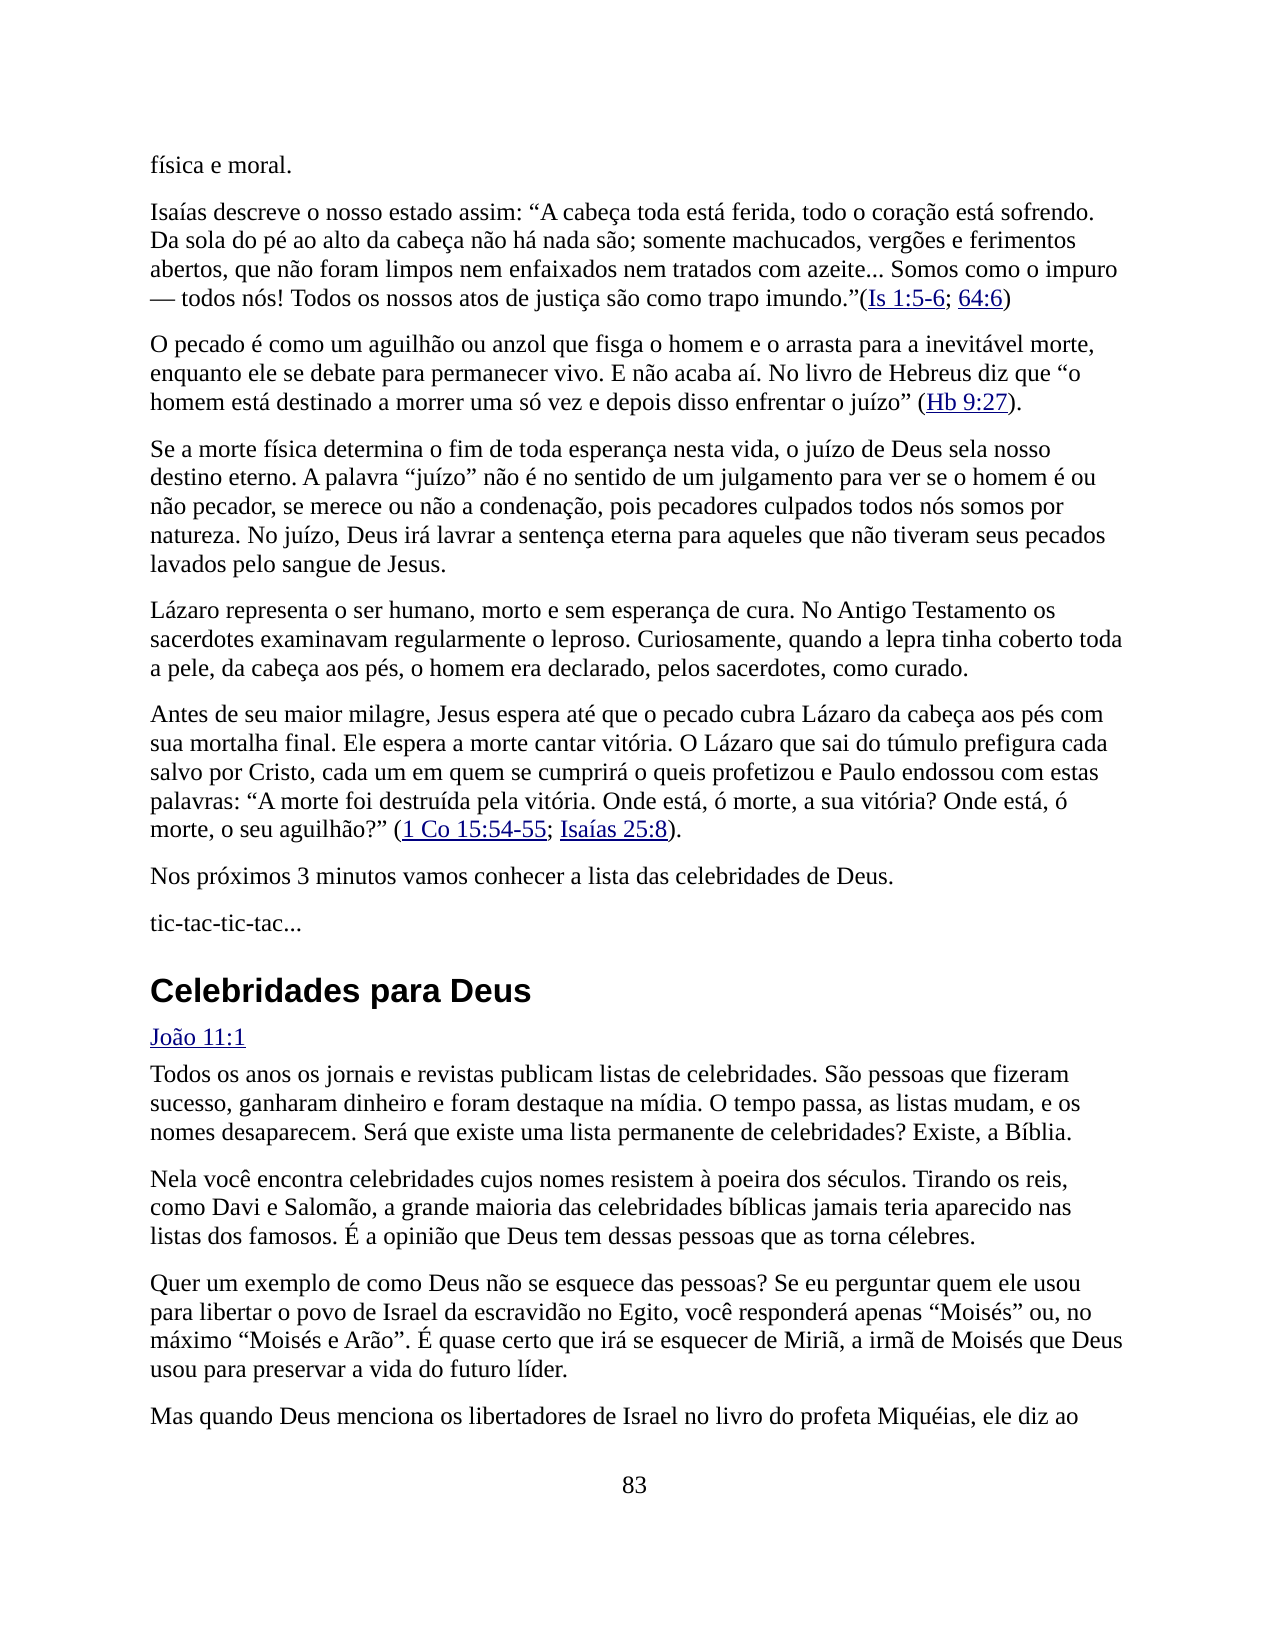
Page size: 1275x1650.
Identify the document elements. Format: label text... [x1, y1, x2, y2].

text João 11:1 [150, 1022, 1125, 1051]
text Mas quando Deus menciona os libertadores de Israel no livro do profeta Miquéias, ele diz ao [150, 1401, 1125, 1429]
text O pecado é como um aguilhão ou anzol que fisga o homem e o arrasta para a inevitável morte, enquanto ele se debate para permanecer vivo. E não acaba aí. No livro de Hebreus diz que “o homem está destinado a morrer uma só vez e depois disso enfrentar o juízo” (Hb 9:27). [150, 329, 1125, 416]
text Todos os anos os jornais e revistas publicam listas de celebridades. São pessoas que fizeram sucesso, ganharam dinheiro e foram destaque na mídia. O tempo passa, as listas mudam, e os nomes desaparecem. Será que existe uma lista permanente de celebridades? Existe, a Bíblia. [150, 1059, 1125, 1146]
text Nela você encontra celebridades cujos nomes resistem à poeira dos séculos. Tirando os reis, como Davi e Salomão, a grande maioria das celebridades bíblicas jamais teria aparecido nas listas dos famosos. É a opinião que Deus tem dessas pessoas que as torna célebres. [150, 1164, 1125, 1250]
subtitle Celebridades para Deus [150, 971, 1125, 1009]
text tic-tac-tic-tac... [150, 908, 1125, 937]
text Se a morte física determina o fim de toda esperança nesta vida, o juízo de Deus sela nosso destino eterno. A palavra “juízo” não é no sentido de um julgamento para ver se o homem é ou não pecador, se merece ou não a condenação, pois pecadores culpados todos nós somos por natureza. No juízo, Deus irá lavrar a sentença eterna para aqueles que não tiveram seus pecados lavados pelo sangue de Jesus. [150, 434, 1125, 577]
text física e moral. [150, 150, 1125, 179]
text Isaías descreve o nosso estado assim: “A cabeça toda está ferida, todo o coração está sofrendo. Da sola do pé ao alto da cabeça não há nada são; somente machucados, vergões e ferimentos abertos, que não foram limpos nem enfaixados nem tratados com azeite... Somos como o impuro — todos nós! Todos os nossos atos de justiça são como trapo imundo.”(Is 1:5-6; 64:6) [150, 197, 1125, 312]
text Lázaro representa o ser humano, morto e sem esperança de cura. No Antigo Testamento os sacerdotes examinavam regularmente o leproso. Curiosamente, quando a lepra tinha coberto toda a pele, da cabeça aos pés, o homem era declarado, pelos sacerdotes, como curado. [150, 595, 1125, 682]
text Quer um exemplo de como Deus não se esquece das pessoas? Se eu perguntar quem ele usou para libertar o povo de Israel da escravidão no Egito, você responderá apenas “Moisés” ou, no máximo “Moisés e Arão”. É quase certo que irá se esquecer de Miriã, a irmã de Moisés que Deus usou para preservar a vida do futuro líder. [150, 1268, 1125, 1383]
text Antes de seu maior milagre, Jesus espera até que o pecado cubra Lázaro da cabeça aos pés com sua mortalha final. Ele espera a morte cantar vitória. O Lázaro que sai do túmulo prefigura cada salvo por Cristo, cada um em quem se cumprirá o queis profetizou e Paulo endossou com estas palavras: “A morte foi destruída pela vitória. Onde está, ó morte, a sua vitória? Onde está, ó morte, o seu aguilhão?” (1 Co 15:54-55; Isaías 25:8). [150, 699, 1125, 843]
text Nos próximos 3 minutos vamos conhecer a lista das celebridades de Deus. [150, 861, 1125, 890]
